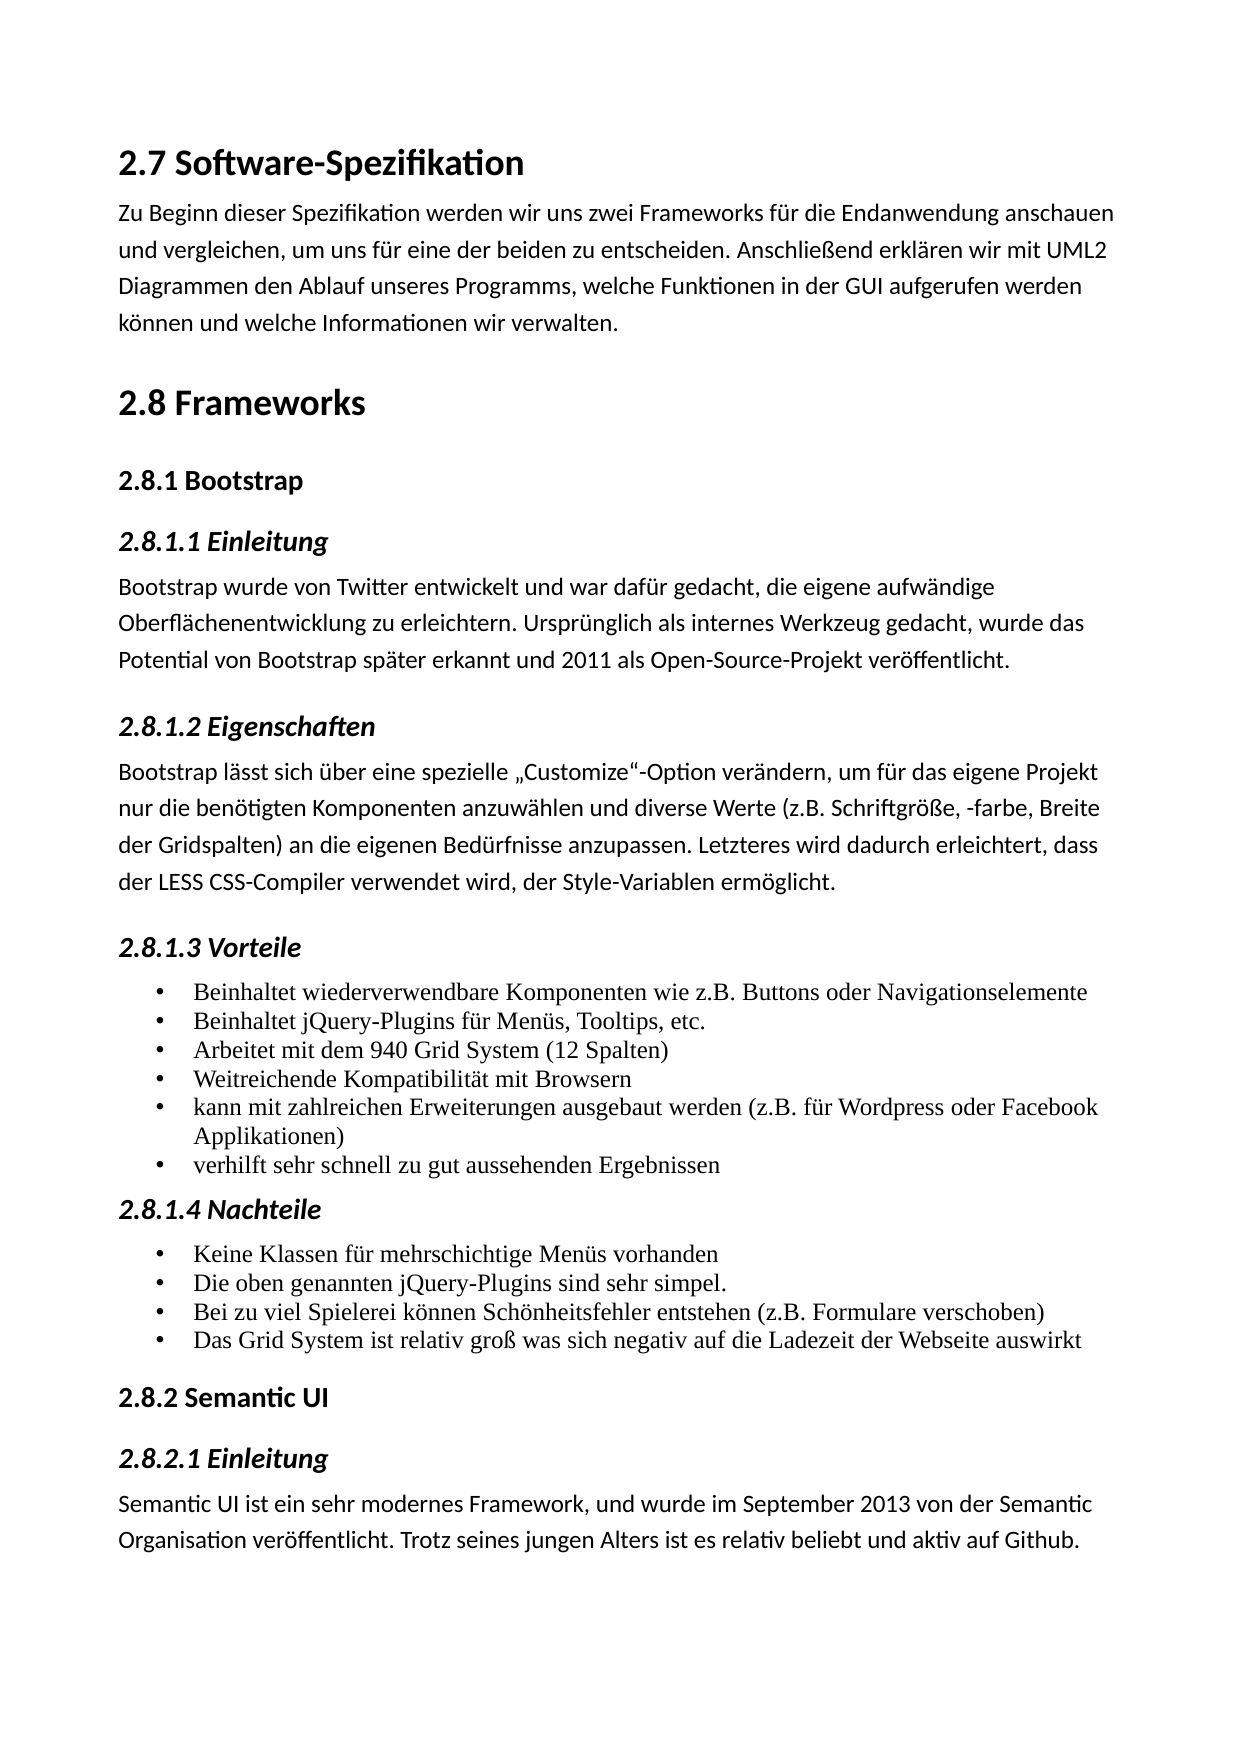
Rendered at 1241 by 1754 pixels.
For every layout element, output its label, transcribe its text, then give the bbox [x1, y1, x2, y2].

text Bootstrap lässt sich über eine spezielle „Customize“-Option verändern, um für das eigene Projekt nur die benötigten Komponenten anzuwählen und diverse Werte (z.B. Schriftgröße, -farbe, Breite der Gridspalten) an die eigenen Bedürfnisse anzupassen. Letzteres wird dadurch erleichtert, dass der LESS CSS-Compiler verwendet wird, der Style-Variablen ermöglicht. [118, 756, 1122, 896]
list Keine Klassen für mehrschichtige Menüs vorhanden [156, 1239, 1122, 1268]
subtitle 2.8.1 Bootstrap [118, 462, 1122, 498]
subtitle 2.8.1.2 Eigenschaften [118, 708, 1122, 743]
list Bei zu viel Spielerei können Schönheitsfehler entstehen (z.B. Formulare verschoben) [156, 1297, 1122, 1326]
subtitle 2.8.1.1 Einleitung [118, 523, 1122, 558]
subtitle 2.8.2 Semantic UI [118, 1379, 1122, 1415]
text Zu Beginn dieser Spezifikation werden wir uns zwei Frameworks für die Endanwendung anschauen und vergleichen, um uns für eine der beiden zu entscheiden. Anschließend erklären wir mit UML2 Diagrammen den Ablauf unseres Programms, welche Funktionen in der GUI aufgerufen werden können und welche Informationen wir verwalten. [118, 197, 1122, 337]
list kann mit zahlreichen Erweiterungen ausgebaut werden (z.B. für Wordpress oder Facebook Applikationen) [156, 1092, 1122, 1150]
list verhilft sehr schnell zu gut aussehenden Ergebnissen [156, 1150, 1122, 1179]
subtitle 2.8.1.3 Vorteile [118, 929, 1122, 965]
list Beinhaltet jQuery-Plugins für Menüs, Tooltips, etc. [156, 1006, 1122, 1035]
subtitle 2.8.2.1 Einleitung [118, 1440, 1122, 1476]
list Arbeitet mit dem 940 Grid System (12 Spalten) [156, 1035, 1122, 1064]
list Die oben genannten jQuery-Plugins sind sehr simpel. [156, 1268, 1122, 1297]
list Weitreichende Kompatibilität mit Browsern [156, 1064, 1122, 1092]
list Beinhaltet wiederverwendbare Komponenten wie z.B. Buttons oder Navigationselemente [156, 977, 1122, 1006]
subtitle 2.7 Software-Spezifikation [118, 139, 1122, 185]
text Bootstrap wurde von Twitter entwickelt und war dafür gedacht, die eigene aufwändige Oberflächenentwicklung zu erleichtern. Ursprünglich als internes Werkzeug gedacht, wurde das Potential von Bootstrap später erkannt und 2011 als Open-Source-Projekt veröffentlicht. [118, 571, 1122, 675]
list Das Grid System ist relativ groß was sich negativ auf die Ladezeit der Webseite auswirkt [156, 1326, 1122, 1354]
text Semantic UI ist ein sehr modernes Framework, und wurde im September 2013 von der Semantic Organisation veröffentlicht. Trotz seines jungen Alters ist es relativ beliebt und aktiv auf Github. [118, 1488, 1122, 1555]
subtitle 2.8.1.4 Nachteile [118, 1191, 1122, 1227]
subtitle 2.8 Frameworks [118, 379, 1122, 425]
